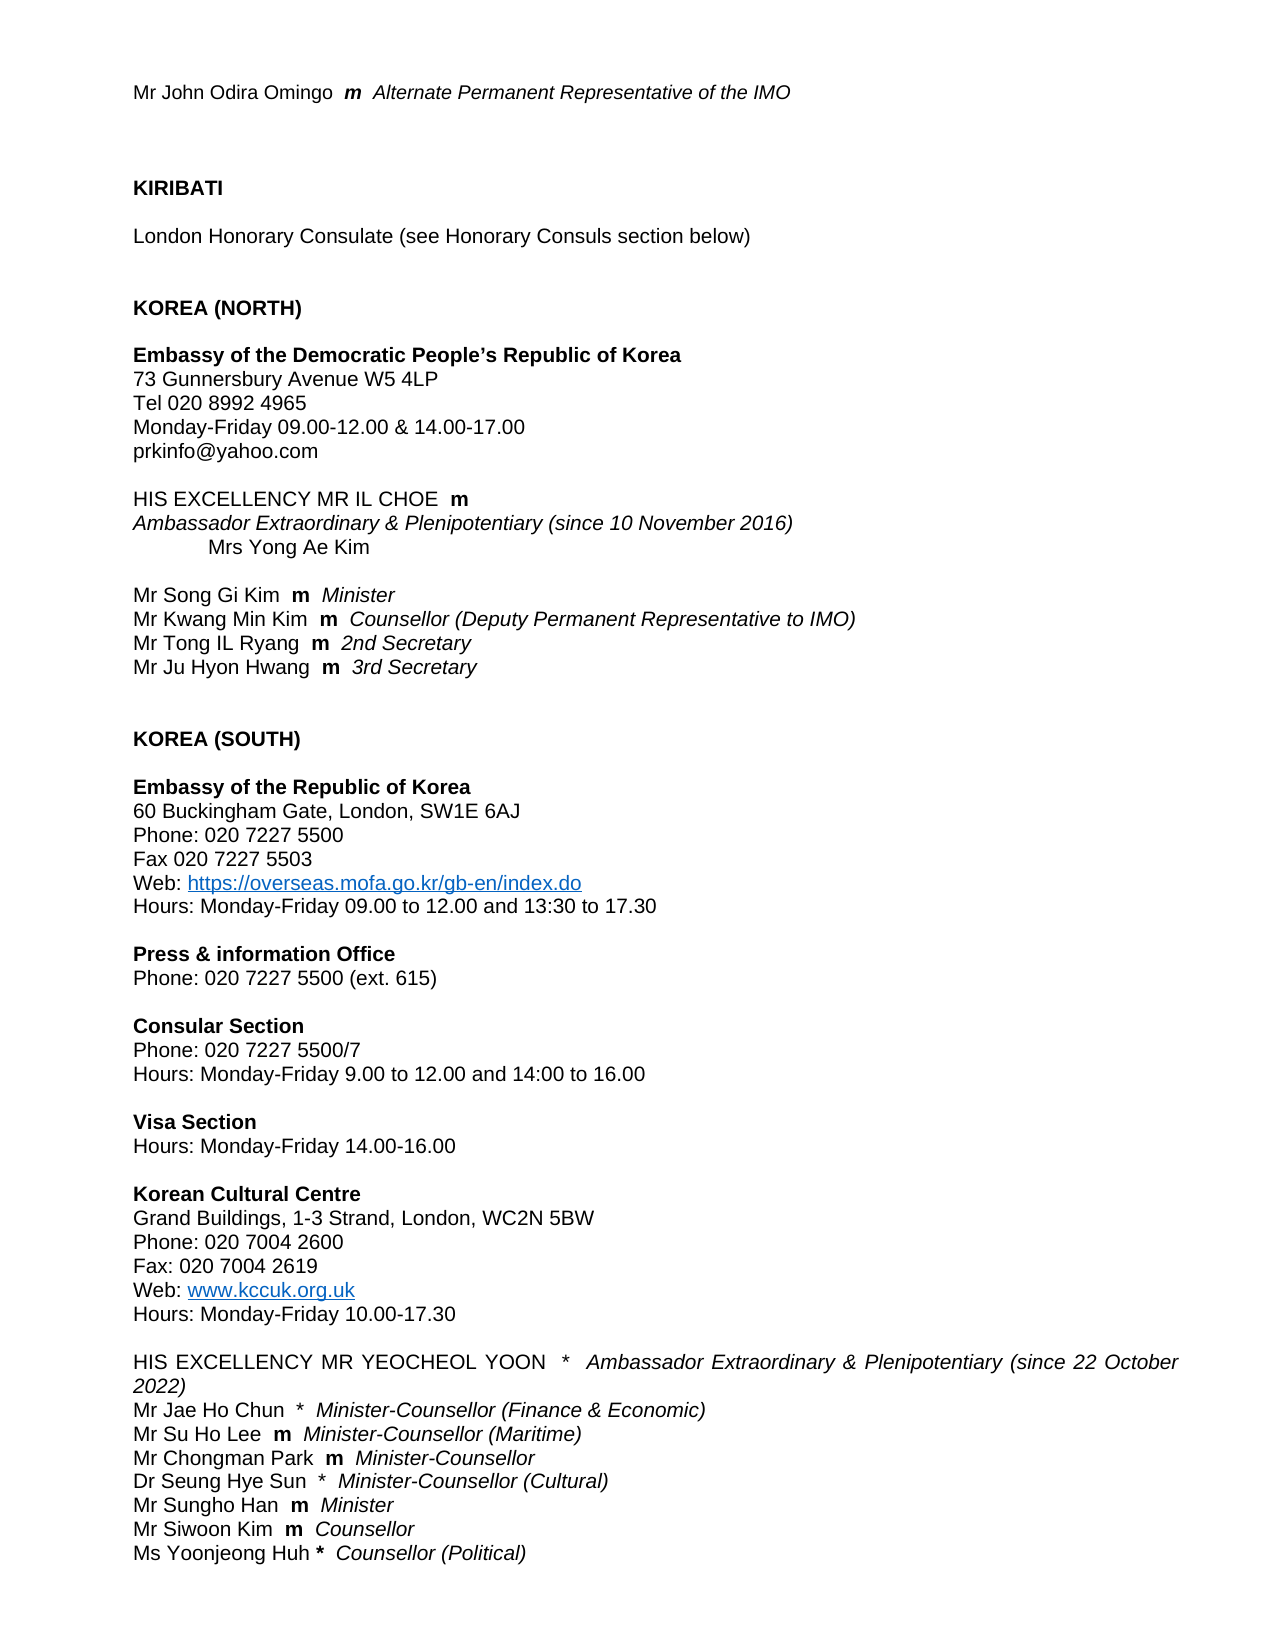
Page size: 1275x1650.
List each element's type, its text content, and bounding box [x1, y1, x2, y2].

text Korean Cultural Centre [133, 1182, 1181, 1206]
text Mr Sungho Han m Minister [133, 1493, 1181, 1517]
text Consular Section [133, 1014, 1181, 1038]
text Mr Jae Ho Chun * Minister-Counsellor (Finance & Economic) [133, 1397, 1181, 1421]
text Phone: 020 7227 5500 [133, 822, 1181, 846]
text Embassy of the Democratic People’s Republic of Korea [133, 343, 1181, 367]
text Hours: Monday-Friday 9.00 to 12.00 and 14:00 to 16.00 [133, 1062, 1181, 1086]
text KOREA (NORTH) [133, 295, 1181, 319]
text Fax 020 7227 5503 [133, 846, 1181, 870]
text Dr Seung Hye Sun * Minister-Counsellor (Cultural) [133, 1469, 1181, 1493]
text KOREA (SOUTH) [133, 727, 1181, 751]
text HIS EXCELLENCY MR YEOCHEOL YOON * Ambassador Extraordinary & Plenipotentiary (since 22 October 2022) [133, 1349, 1181, 1397]
text prkinfo@yahoo.com [133, 439, 1181, 463]
text Mr Siwoon Kim m Counsellor [133, 1517, 1181, 1541]
subtitle Press & information Office [133, 942, 1181, 966]
text Mr Kwang Min Kim m Counsellor (Deputy Permanent Representative to IMO) [133, 607, 1181, 631]
text Ambassador Extraordinary & Plenipotentiary (since 10 November 2016) [133, 511, 1181, 535]
text Hours: Monday-Friday 10.00-17.30 [133, 1302, 1181, 1326]
text Mrs Yong Ae Kim [133, 535, 1181, 559]
text Tel 020 8992 4965 [133, 391, 1181, 415]
text Web: https://overseas.mofa.go.kr/gb-en/index.do [133, 870, 1181, 894]
text Ms Yoonjeong Huh * Counsellor (Political) [133, 1541, 1181, 1565]
text Mr Ju Hyon Hwang m 3rd Secretary [133, 655, 1181, 679]
text Mr Su Ho Lee m Minister-Counsellor (Maritime) [133, 1421, 1181, 1445]
text Fax: 020 7004 2619 [133, 1254, 1181, 1278]
text Hours: Monday-Friday 14.00-16.00 [133, 1134, 1181, 1158]
text 73 Gunnersbury Avenue W5 4LP [133, 367, 1181, 391]
text London Honorary Consulate (see Honorary Consuls section below) [133, 223, 1181, 247]
text Phone: 020 7227 5500 (ext. 615) [133, 966, 1181, 990]
subtitle KIRIBATI [133, 176, 1181, 199]
subtitle Embassy of the Republic of Korea [133, 774, 1181, 798]
text 60 Buckingham Gate, London, SW1E 6AJ [133, 798, 1181, 822]
text Monday-Friday 09.00-12.00 & 14.00-17.00 [133, 415, 1181, 439]
text Mr John Odira Omingo m Alternate Permanent Representative of the IMO [133, 81, 1181, 104]
text Web: www.kccuk.org.uk [133, 1278, 1181, 1302]
text Mr Song Gi Kim m Minister [133, 583, 1181, 607]
text Mr Chongman Park m Minister-Counsellor [133, 1445, 1181, 1469]
text Phone: 020 7227 5500/7 [133, 1038, 1181, 1062]
text Grand Buildings, 1-3 Strand, London, WC2N 5BW [133, 1206, 1181, 1230]
subtitle Visa Section [133, 1110, 1181, 1134]
text Hours: Monday-Friday 09.00 to 12.00 and 13:30 to 17.30 [133, 894, 1181, 918]
text Mr Tong IL Ryang m 2nd Secretary [133, 631, 1181, 655]
text Phone: 020 7004 2600 [133, 1230, 1181, 1254]
text HIS EXCELLENCY MR IL CHOE m [133, 487, 1181, 511]
